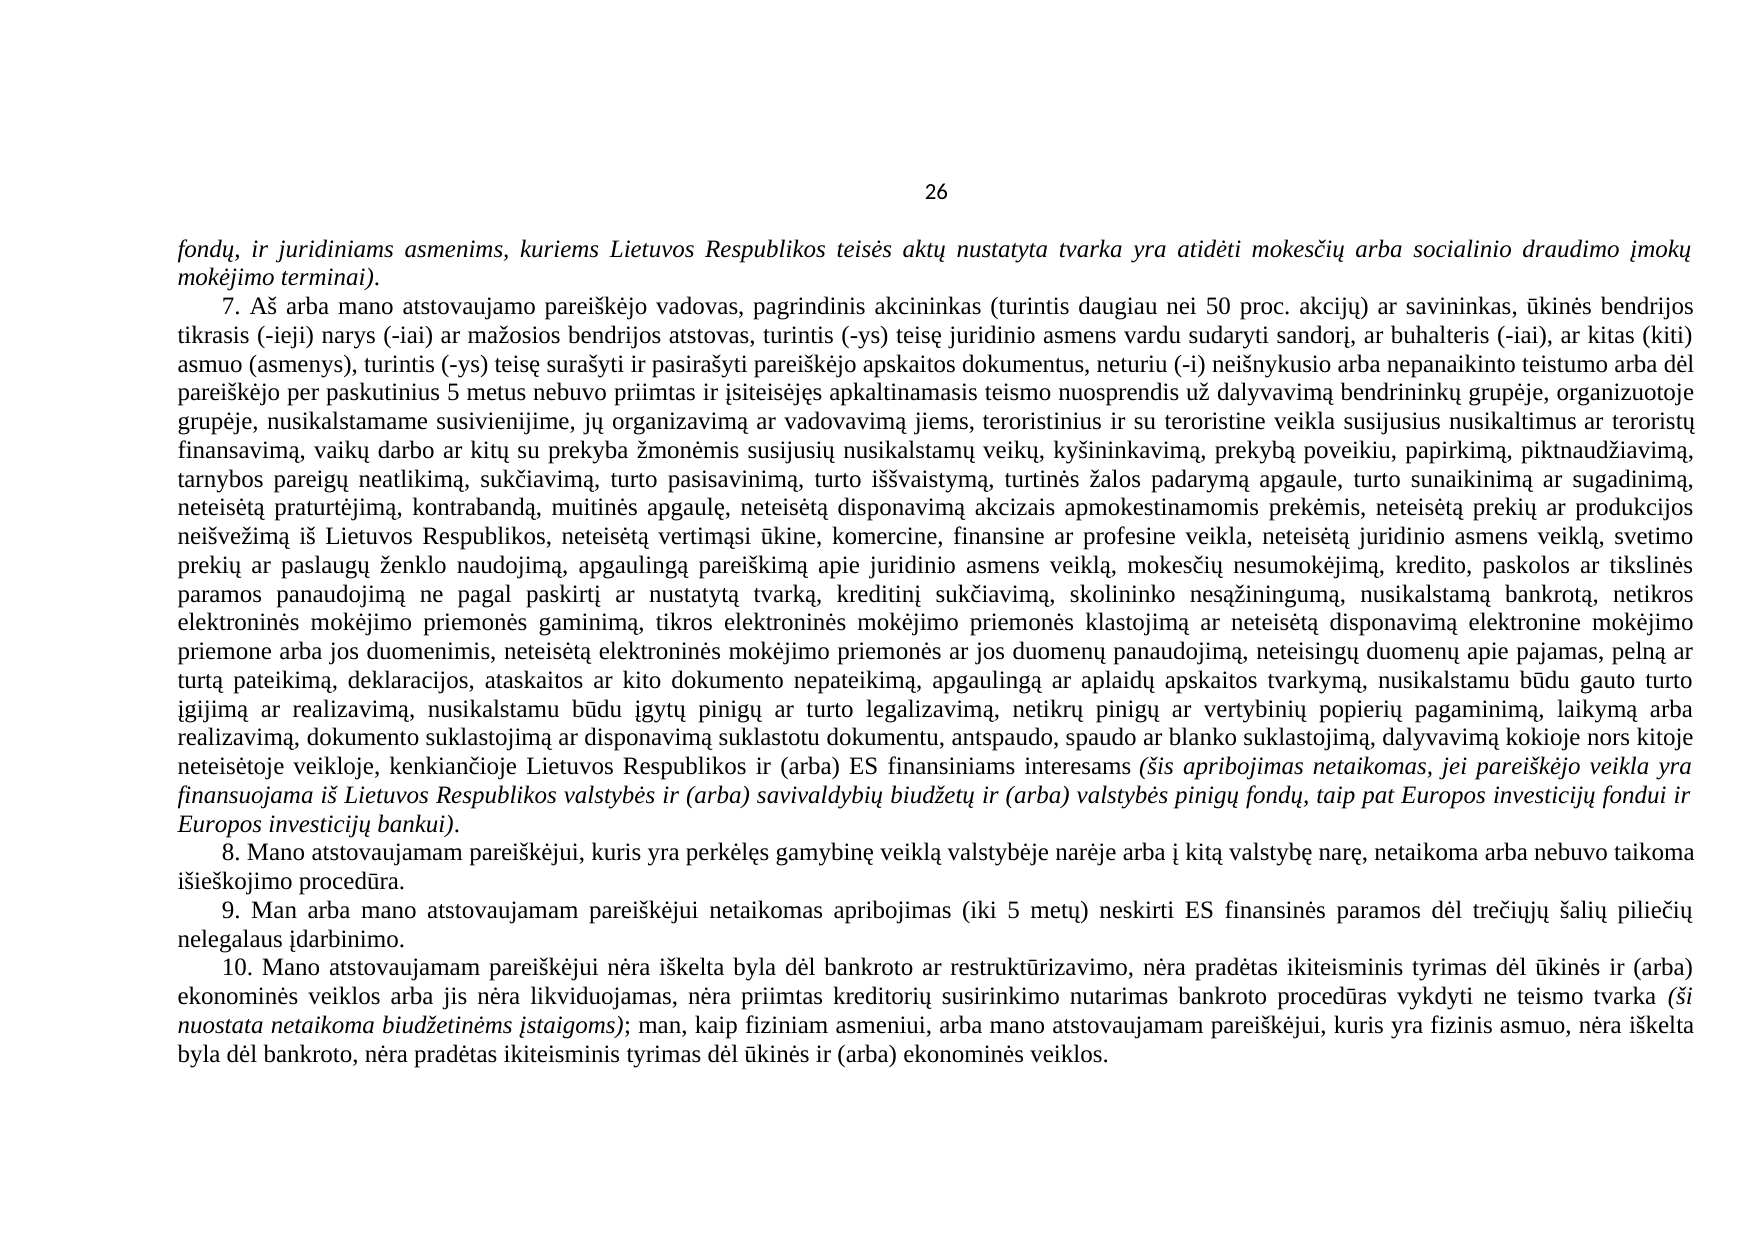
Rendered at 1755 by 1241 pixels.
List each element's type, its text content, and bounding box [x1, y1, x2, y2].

text 10. Mano atstovaujamam pareiškėjui nėra iškelta byla dėl bankroto ar restruktūrizavimo, nėra pradėtas ikiteisminis tyrimas dėl ūkinės ir (arba) ekonominės veiklos arba jis nėra likviduojamas, nėra priimtas kreditorių susirinkimo nutarimas bankroto procedūras vykdyti ne teismo tvarka (ši nuostata netaikoma biudžetinėms įstaigoms); man, kaip fiziniam asmeniui, arba mano atstovaujamam pareiškėjui, kuris yra fizinis asmuo, nėra iškelta byla dėl bankroto, nėra pradėtas ikiteisminis tyrimas dėl ūkinės ir (arba) ekonominės veiklos. [177, 952, 1695, 1067]
text 7. Aš arba mano atstovaujamo pareiškėjo vadovas, pagrindinis akcininkas (turintis daugiau nei 50 proc. akcijų) ar savininkas, ūkinės bendrijos tikrasis (-ieji) narys (-iai) ar mažosios bendrijos atstovas, turintis (-ys) teisę juridinio asmens vardu sudaryti sandorį, ar buhalteris (-iai), ar kitas (kiti) asmuo (asmenys), turintis (-ys) teisę surašyti ir pasirašyti pareiškėjo apskaitos dokumentus, neturiu (-i) neišnykusio arba nepanaikinto teistumo arba dėl pareiškėjo per paskutinius 5 metus nebuvo priimtas ir įsiteisėjęs apkaltinamasis teismo nuosprendis už dalyvavimą bendrininkų grupėje, organizuotoje grupėje, nusikalstamame susivienijime, jų organizavimą ar vadovavimą jiems, teroristinius ir su teroristine veikla susijusius nusikaltimus ar teroristų finansavimą, vaikų darbo ar kitų su prekyba žmonėmis susijusių nusikalstamų veikų, kyšininkavimą, prekybą poveikiu, papirkimą, piktnaudžiavimą, tarnybos pareigų neatlikimą, sukčiavimą, turto pasisavinimą, turto iššvaistymą, turtinės žalos padarymą apgaule, turto sunaikinimą ar sugadinimą, neteisėtą praturtėjimą, kontrabandą, muitinės apgaulę, neteisėtą disponavimą akcizais apmokestinamomis prekėmis, neteisėtą prekių ar produkcijos neišvežimą iš Lietuvos Respublikos, neteisėtą vertimąsi ūkine, komercine, finansine ar profesine veikla, neteisėtą juridinio asmens veiklą, svetimo prekių ar paslaugų ženklo naudojimą, apgaulingą pareiškimą apie juridinio asmens veiklą, mokesčių nesumokėjimą, kredito, paskolos ar tikslinės paramos panaudojimą ne pagal paskirtį ar nustatytą tvarką, kreditinį sukčiavimą, skolininko nesąžiningumą, nusikalstamą bankrotą, netikros elektroninės mokėjimo priemonės gaminimą, tikros elektroninės mokėjimo priemonės klastojimą ar neteisėtą disponavimą elektronine mokėjimo priemone arba jos duomenimis, neteisėtą elektroninės mokėjimo priemonės ar jos duomenų panaudojimą, neteisingų duomenų apie pajamas, pelną ar turtą pateikimą, deklaracijos, ataskaitos ar kito dokumento nepateikimą, apgaulingą ar aplaidų apskaitos tvarkymą, nusikalstamu būdu gauto turto įgijimą ar realizavimą, nusikalstamu būdu įgytų pinigų ar turto legalizavimą, netikrų pinigų ar vertybinių popierių pagaminimą, laikymą arba realizavimą, dokumento suklastojimą ar disponavimą suklastotu dokumentu, antspaudo, spaudo ar blanko suklastojimą, dalyvavimą kokioje nors kitoje neteisėtoje veikloje, kenkiančioje Lietuvos Respublikos ir (arba) ES finansiniams interesams (šis apribojimas netaikomas, jei pareiškėjo veikla yra finansuojama iš Lietuvos Respublikos valstybės ir (arba) savivaldybių biudžetų ir (arba) valstybės pinigų fondų, taip pat Europos investicijų fondui ir Europos investicijų bankui). [177, 291, 1695, 837]
text 9. Man arba mano atstovaujamam pareiškėjui netaikomas apribojimas (iki 5 metų) neskirti ES finansinės paramos dėl trečiųjų šalių piliečių nelegalaus įdarbinimo. [177, 895, 1695, 952]
text 8. Mano atstovaujamam pareiškėjui, kuris yra perkėlęs gamybinę veiklą valstybėje narėje arba į kitą valstybę narę, netaikoma arba nebuvo taikoma išieškojimo procedūra. [177, 837, 1695, 895]
text fondų, ir juridiniams asmenims, kuriems Lietuvos Respublikos teisės aktų nustatyta tvarka yra atidėti mokesčių arba socialinio draudimo įmokų mokėjimo terminai). [177, 234, 1695, 291]
